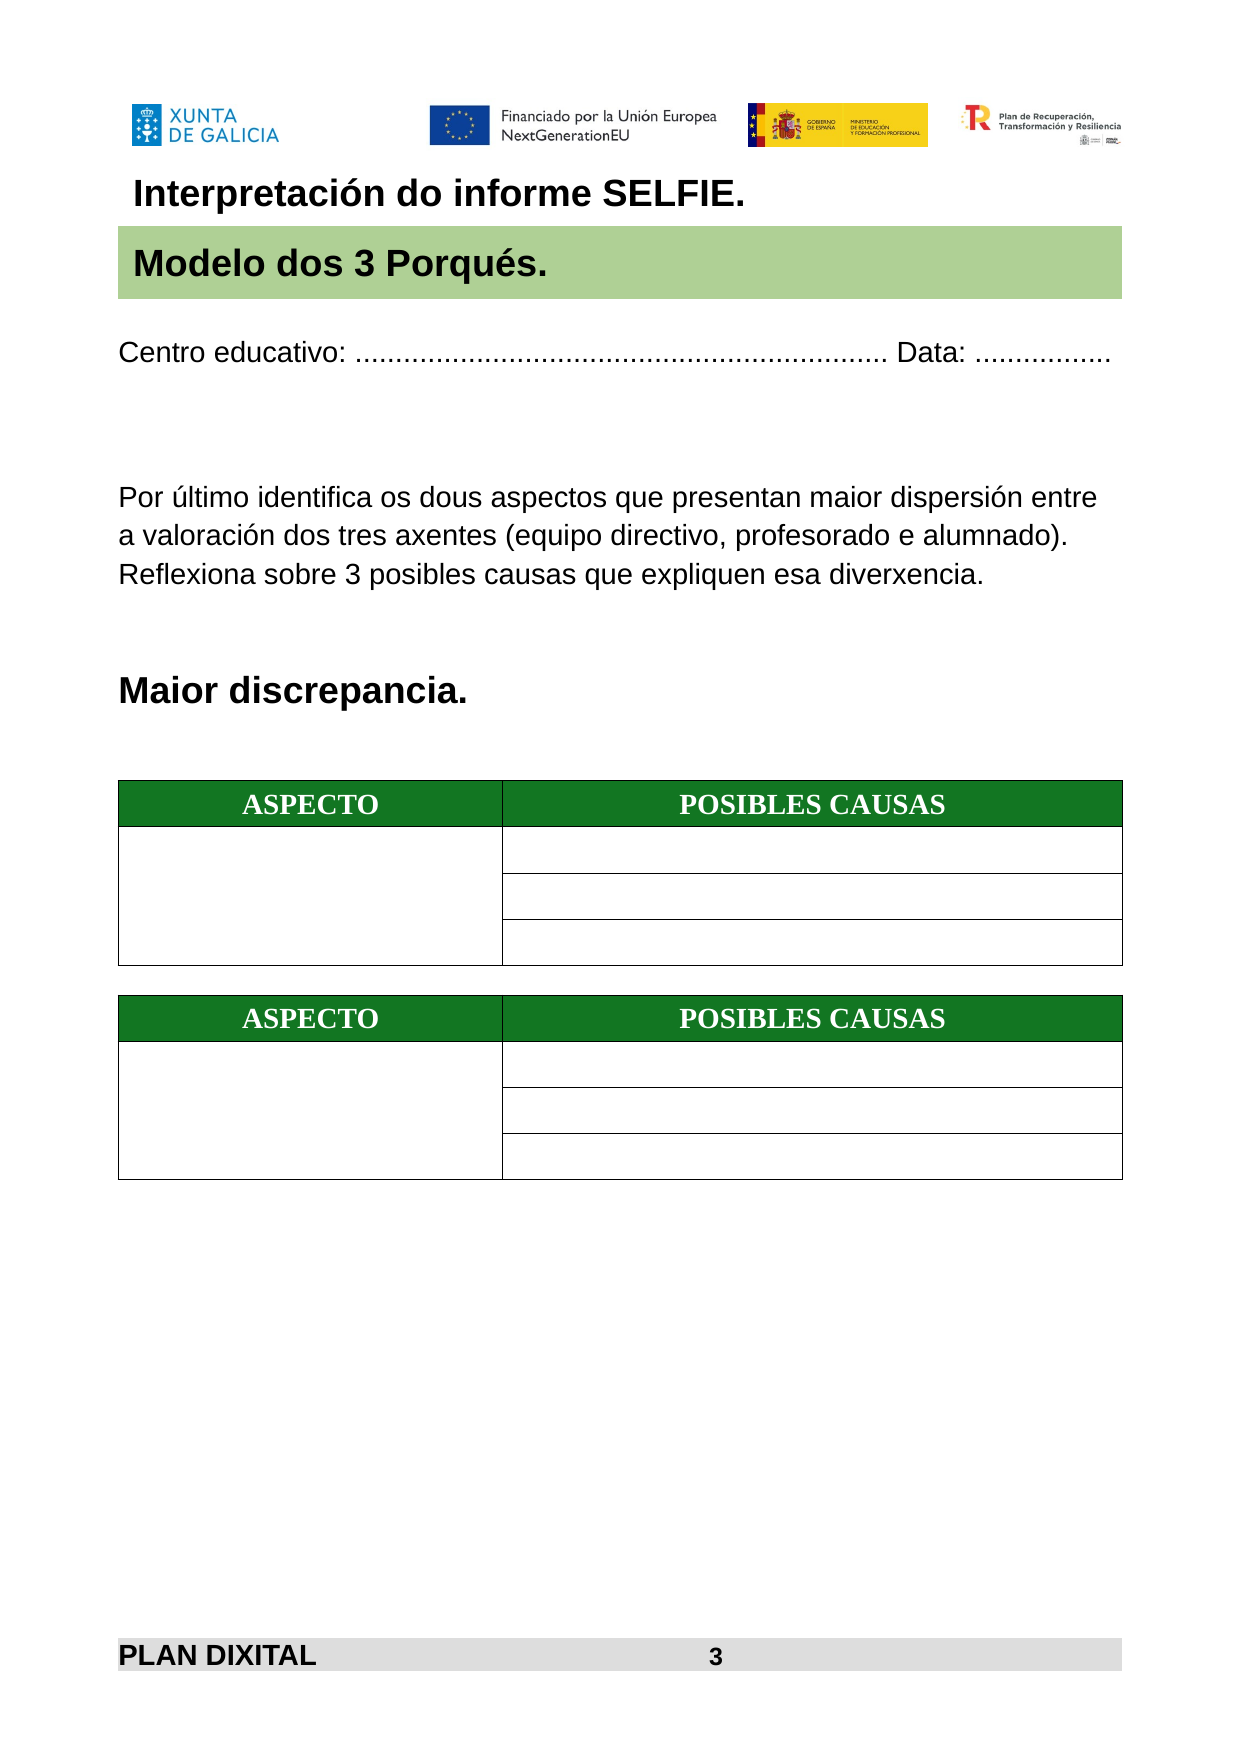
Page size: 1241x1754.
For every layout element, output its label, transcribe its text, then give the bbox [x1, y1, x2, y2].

picture [748, 103, 928, 147]
table_cell [503, 1042, 1122, 1087]
table_cell [119, 827, 502, 965]
table_header ASPECTO [119, 996, 502, 1041]
table_cell [503, 1134, 1122, 1179]
table_cell [503, 1088, 1122, 1133]
table_cell [503, 874, 1122, 918]
table_cell [503, 920, 1122, 965]
picture [142, 124, 151, 135]
picture [417, 98, 726, 155]
picture [136, 136, 143, 146]
picture [152, 117, 159, 124]
picture [156, 104, 279, 146]
picture [132, 104, 153, 121]
table_cell [119, 1042, 502, 1179]
picture [958, 97, 1132, 152]
table_cell [503, 827, 1122, 872]
table_header POSIBLES CAUSAS [503, 781, 1122, 826]
text Maior discrepancia. [118, 668, 1122, 711]
table_header ASPECTO [119, 781, 502, 826]
text Por último identifica os dous aspectos que presentan maior dispersión entre a valoración dos tres axentes (equipo directivo, profesorado e alumnado). Reflexiona sobre 3 posibles causas que expliquen esa diverxencia. [118, 480, 1122, 590]
table_header POSIBLES CAUSAS [503, 996, 1122, 1041]
